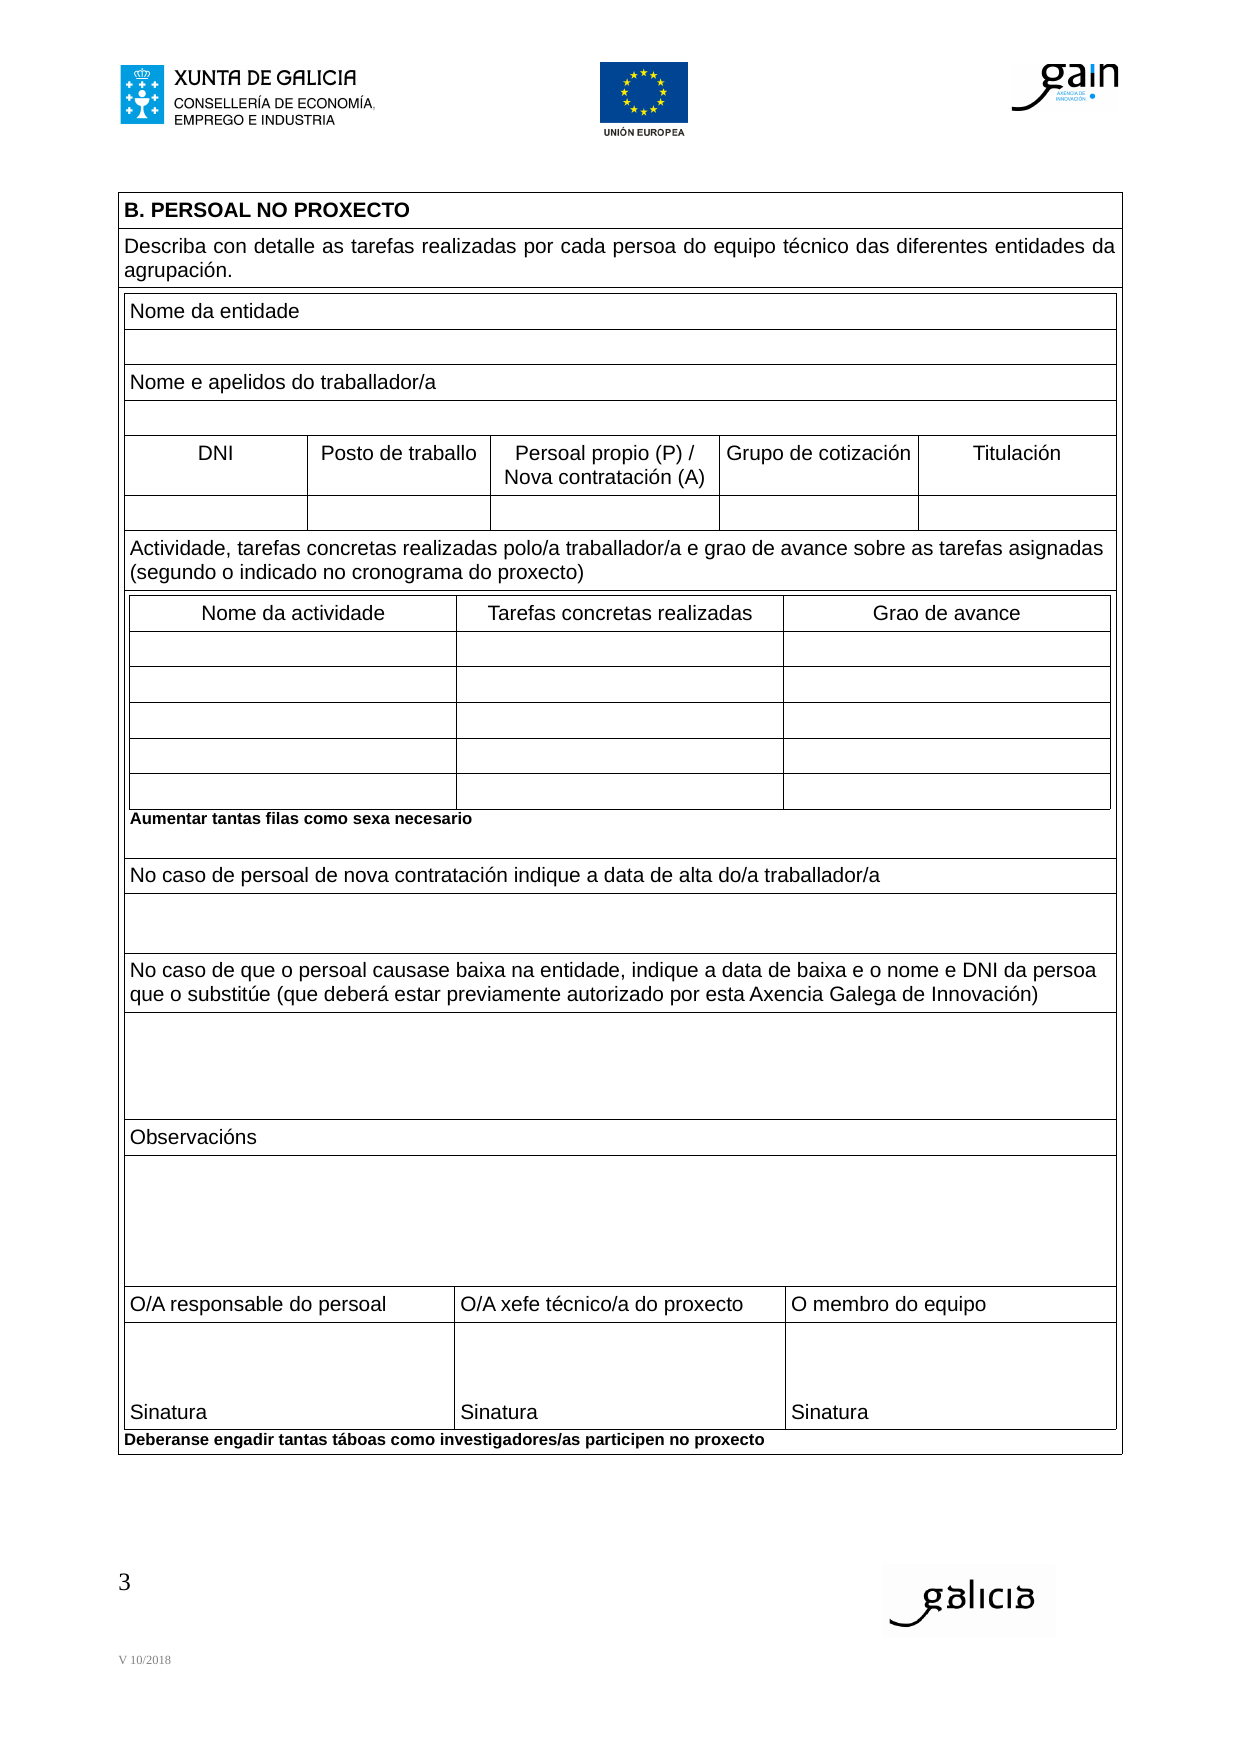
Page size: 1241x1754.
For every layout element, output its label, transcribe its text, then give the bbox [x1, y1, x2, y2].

table_header Nome da entidade [125, 294, 1116, 328]
table_cell [130, 774, 456, 808]
table_cell Nome e apelidos do traballador/a [125, 365, 1116, 399]
table_cell No caso de persoal de nova contratación indique a data de alta do/a traballador/a [125, 859, 1116, 893]
table_cell [457, 739, 783, 773]
table_cell Describa con detalle as tarefas realizadas por cada persoa do equipo técnico das diferentes entidades da agrupación. [119, 229, 1122, 287]
table_cell [457, 703, 783, 737]
table_cell O membro do equipo [786, 1287, 1116, 1322]
table_cell Aumentar tantas filas como sexa necesario [125, 591, 1116, 857]
table_cell [130, 739, 456, 773]
table_cell [457, 774, 783, 808]
table_header Tarefas concretas realizadas [457, 596, 783, 631]
table_cell DNI [125, 436, 307, 494]
table_cell [125, 1013, 1116, 1119]
table_cell Sinatura [786, 1323, 1116, 1429]
table_cell Sinatura [455, 1323, 785, 1429]
table_cell [125, 894, 1116, 952]
table_cell Deberanse engadir tantas táboas como investigadores/as participen no proxecto [119, 288, 1122, 1454]
picture [1011, 64, 1119, 111]
table_cell Posto de traballo [308, 436, 490, 494]
table_cell [784, 739, 1110, 773]
table_cell [457, 632, 783, 666]
table_cell [130, 667, 456, 702]
table_cell Sinatura [125, 1323, 454, 1429]
picture [889, 1564, 1058, 1641]
table_cell Persoal propio (P) / Nova contratación (A) [491, 436, 719, 494]
table_cell [125, 330, 1116, 364]
picture [600, 62, 688, 139]
picture [165, 65, 375, 125]
table_cell [457, 667, 783, 702]
table_cell Titulación [919, 436, 1116, 494]
table_cell No caso de que o persoal causase baixa na entidade, indique a data de baixa e o nome e DNI da persoa que o substitúe (que deberá estar previamente autorizado por esta Axencia Galega de Innovación) [125, 954, 1116, 1012]
table_cell [125, 1156, 1116, 1286]
table_cell [720, 496, 918, 530]
table_header Grao de avance [784, 596, 1110, 631]
picture [136, 99, 149, 118]
table_cell [784, 632, 1110, 666]
table_cell [125, 401, 1116, 435]
table_cell [784, 667, 1110, 702]
table_cell Grupo de cotización [720, 436, 918, 494]
table_cell [308, 496, 490, 530]
table_cell [491, 496, 719, 530]
table_cell Observacións [125, 1120, 1116, 1155]
table_header B. PERSOAL NO PROXECTO [119, 193, 1122, 228]
table_cell Actividade, tarefas concretas realizadas polo/a traballador/a e grao de avance sobre as tarefas asignadas (segundo o indicado no cronograma do proxecto) [125, 531, 1116, 589]
table_cell [125, 496, 307, 530]
table_cell [919, 496, 1116, 530]
table_header Nome da actividade [130, 596, 456, 631]
table_cell O/A responsable do persoal [125, 1287, 454, 1322]
table_cell [130, 703, 456, 737]
table_cell [784, 774, 1110, 808]
table_cell O/A xefe técnico/a do proxecto [455, 1287, 785, 1322]
table_cell [130, 632, 456, 666]
table_cell [784, 703, 1110, 737]
